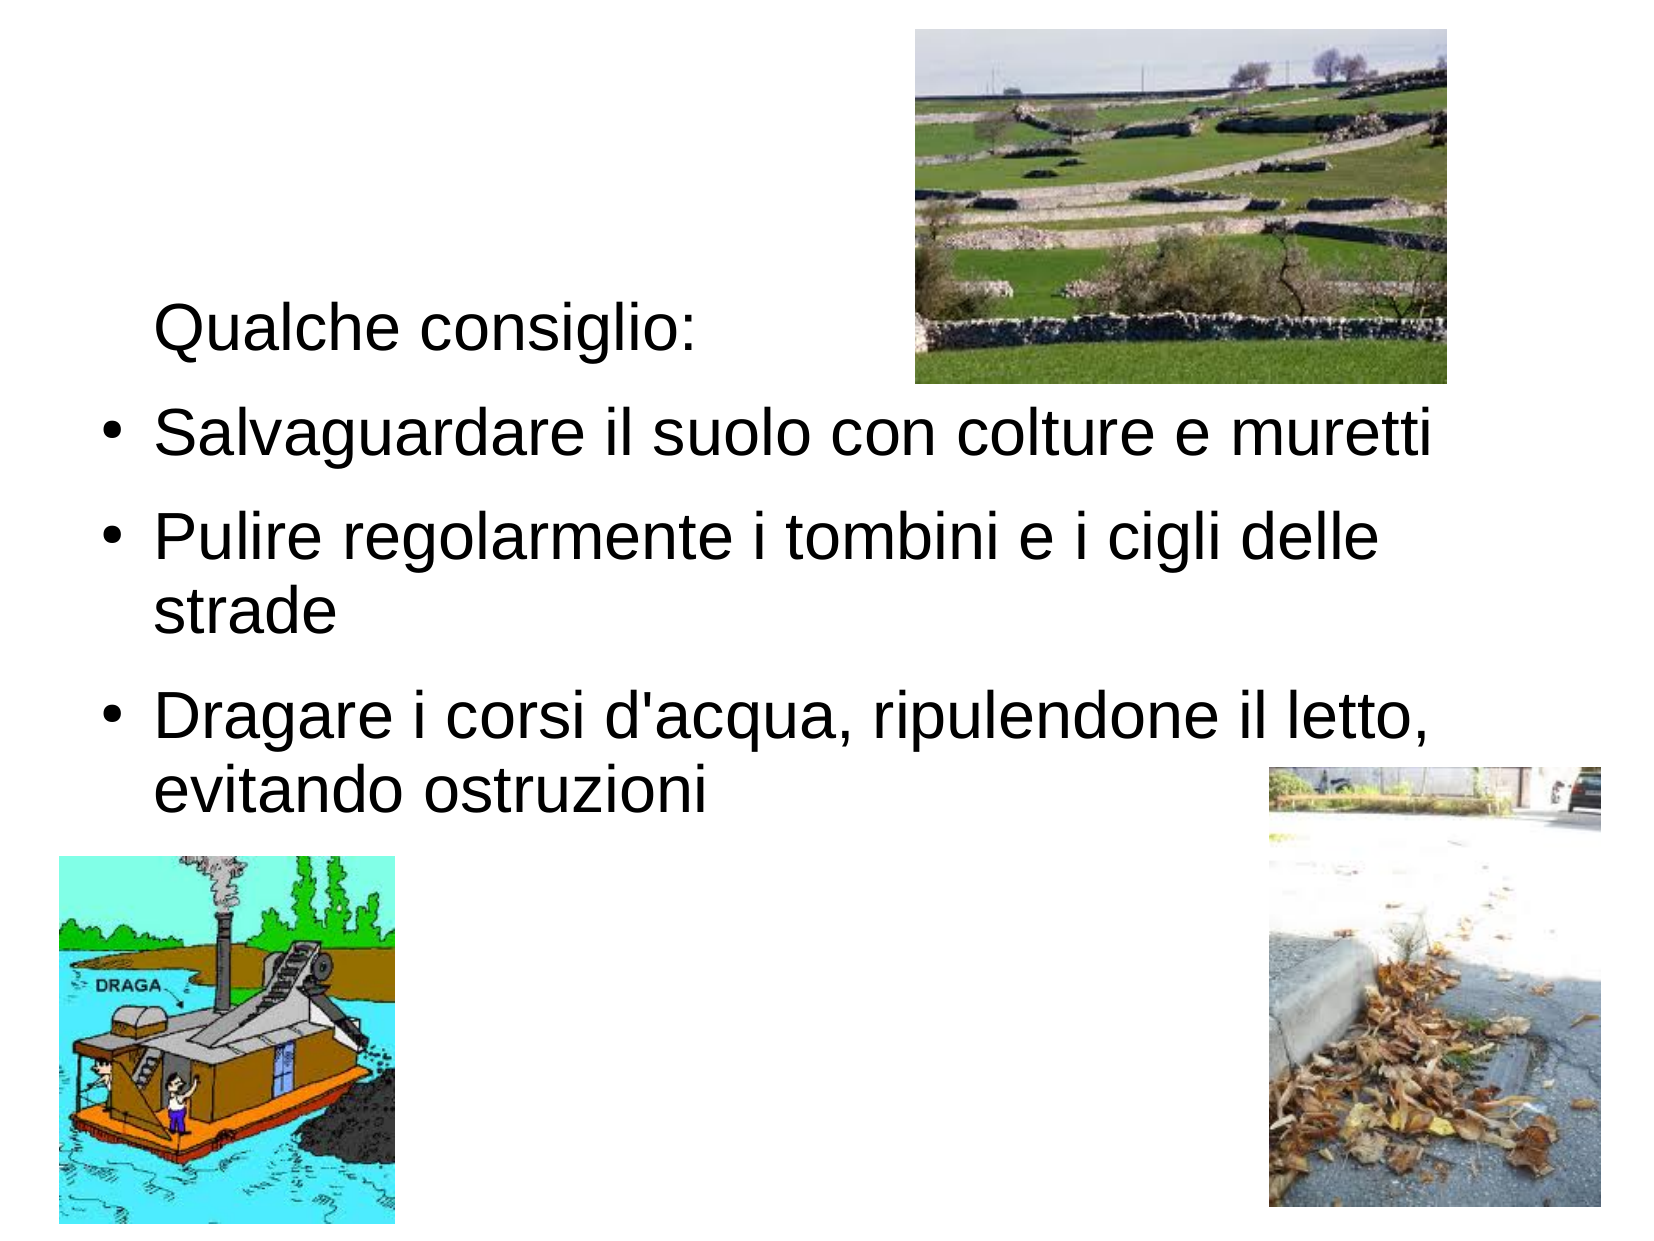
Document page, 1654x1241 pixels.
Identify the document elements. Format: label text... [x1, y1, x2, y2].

picture [1269, 767, 1601, 1207]
picture [915, 29, 1447, 384]
picture [59, 856, 395, 1224]
list Qualche consiglio: Salvaguardare il suolo con colture e muretti Pulire regolarmente i tombini e i cigli delle strade Dragare i corsi d'acqua, ripulendone il letto, evitando ostruzioni [82, 290, 1571, 1109]
